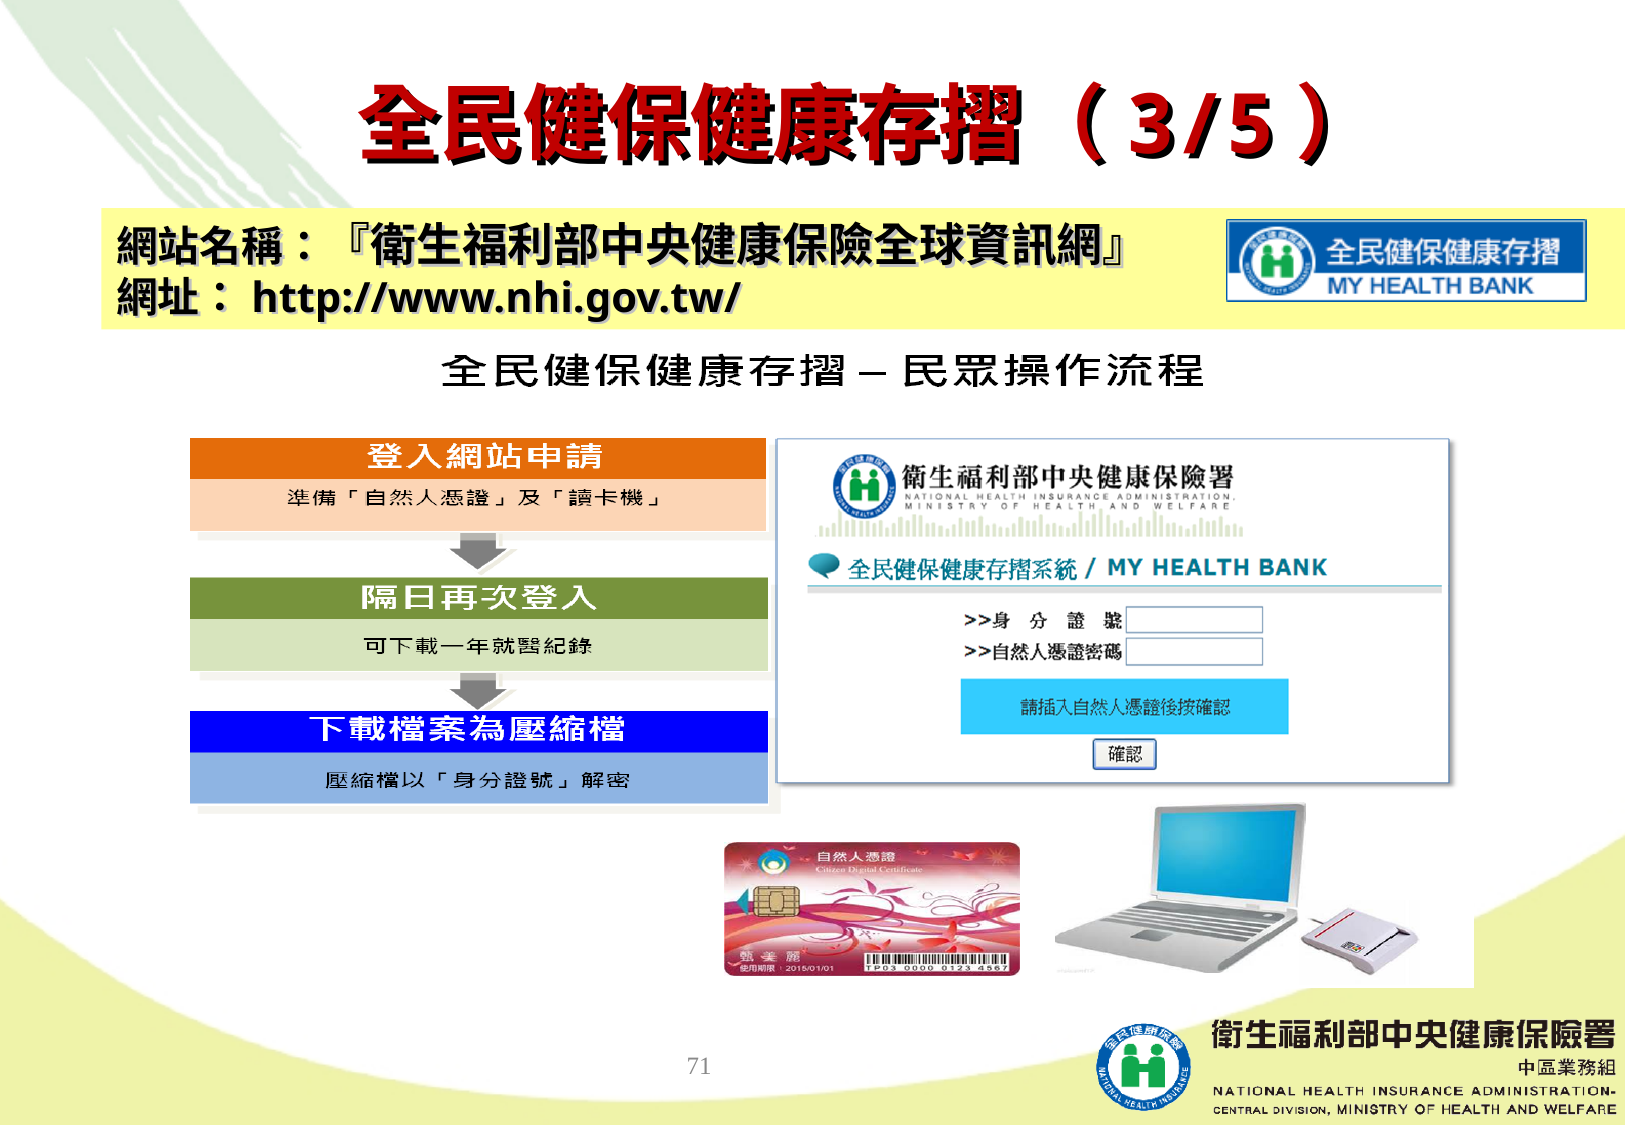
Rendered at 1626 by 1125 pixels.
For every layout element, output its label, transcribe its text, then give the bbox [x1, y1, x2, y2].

text_box [141, 113, 1455, 208]
picture [162, 330, 1474, 988]
text_box 網站名稱：『衛生福利部中央健康保險全球資訊網』 網址：http://www.nhi.gov.tw/ [101, 208, 1625, 330]
title 全民健保健康存摺（3/5） [151, 42, 1585, 198]
picture [1226, 220, 1587, 302]
text_box [671, 1034, 808, 1095]
